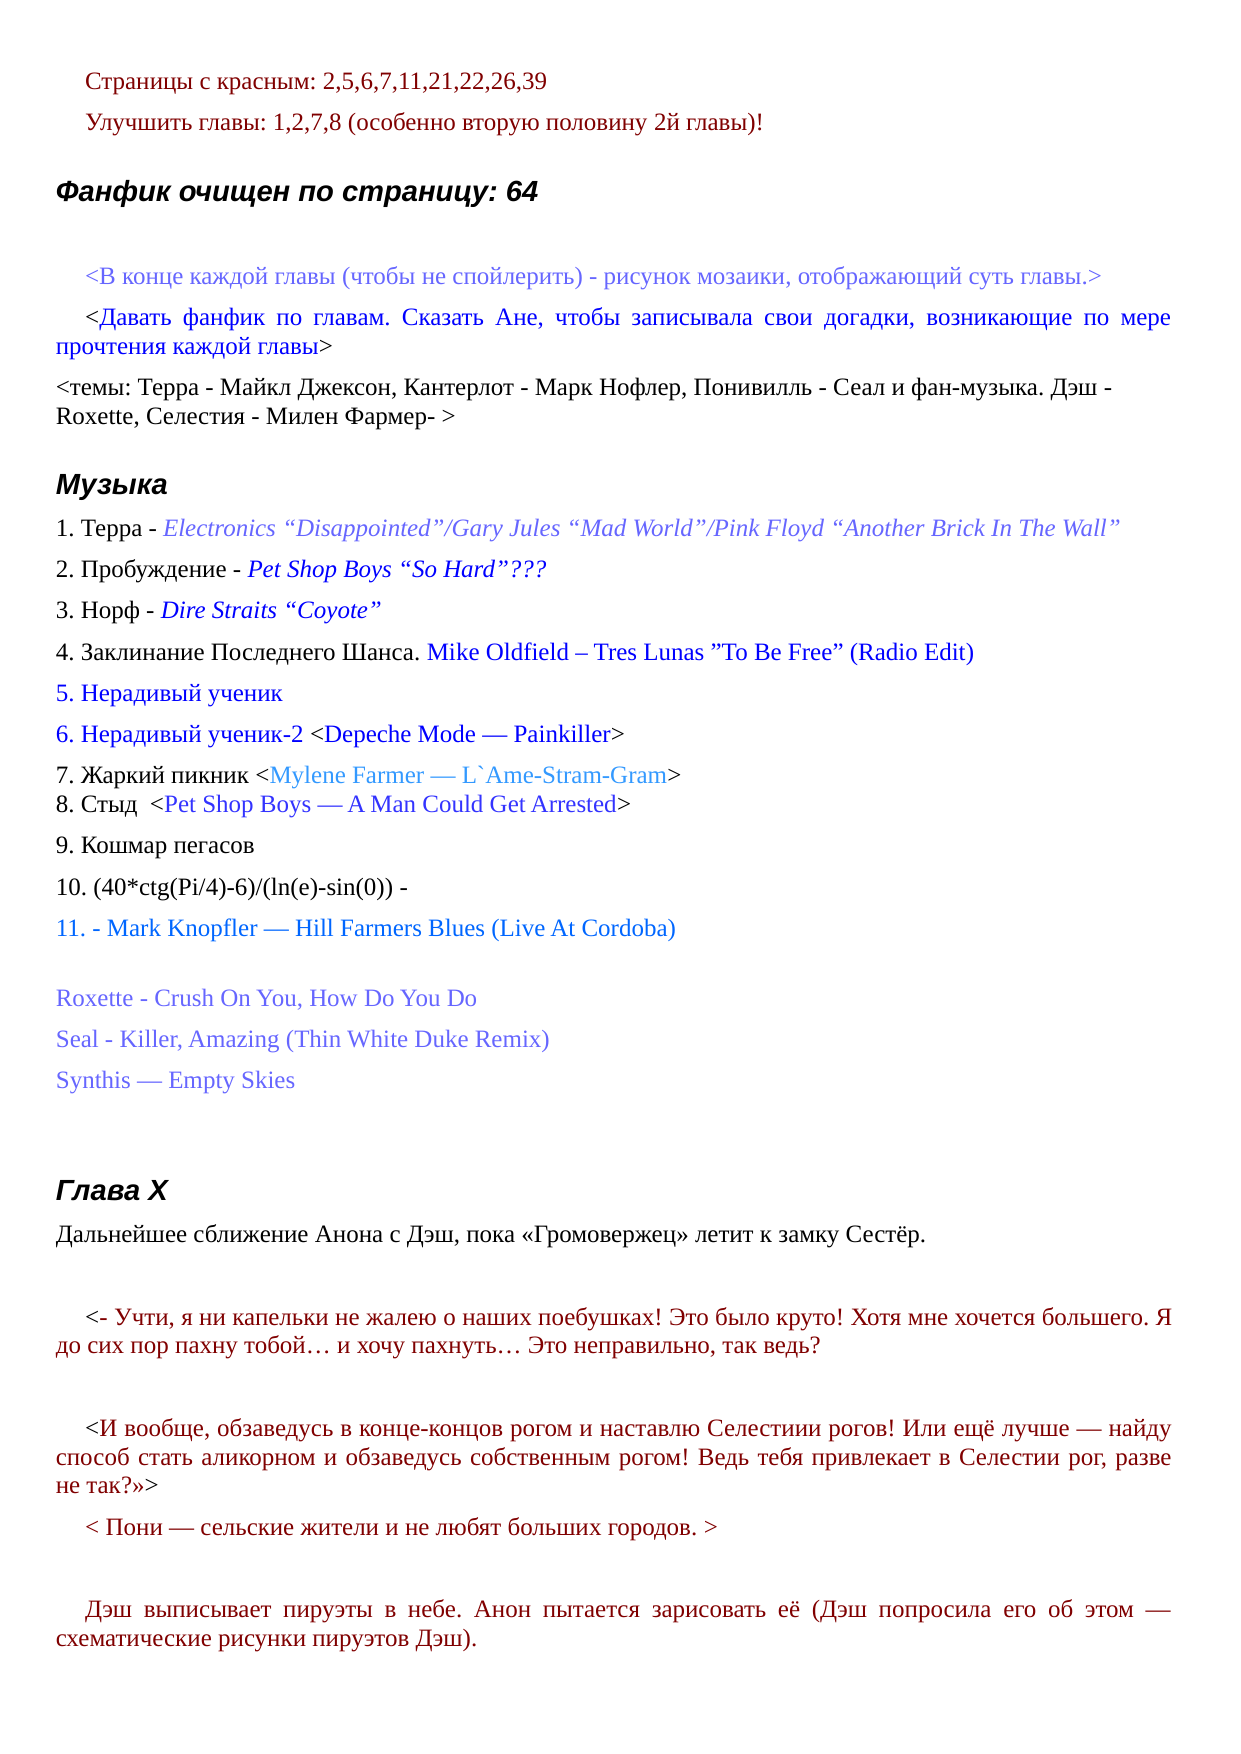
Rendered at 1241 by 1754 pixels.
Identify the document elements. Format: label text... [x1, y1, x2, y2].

text 4. Заклинание Последнего Шанса. Mike Oldfield – Tres Lunas ”To Be Free” (Radio Edit) [56, 637, 1173, 666]
text Synthis — Empty Skies [56, 1066, 1173, 1094]
text <И вообще, обзаведусь в конце-концов рогом и наставлю Селестиии рогов! Или ещё лучше — найду способ стать аликорном и обзаведусь собственным рогом! Ведь тебя привлекает в Селестии рог, разве не так?»> [56, 1413, 1173, 1499]
subtitle Глава X [56, 1173, 1173, 1207]
text < Пони — сельские жители и не любят больших городов. > [56, 1512, 1173, 1540]
text Улучшить главы: 1,2,7,8 (особенно вторую половину 2й главы)! [56, 107, 1173, 136]
text 5. Нерадивый ученик [56, 678, 1173, 707]
text 7. Жаркий пикник <Mylene Farmer — L`Ame-Stram-Gram> 8. Стыд <Pet Shop Boys — A Man Could Get Arrested> [56, 761, 1173, 818]
text 6. Нерадивый ученик-2 <Depeche Mode — Painkiller> [56, 719, 1173, 748]
subtitle Музыка [56, 467, 1173, 501]
text Seal - Killer, Amazing (Thin White Duke Remix) [56, 1024, 1173, 1053]
text 10. (40*ctg(Pi/4)-6)/(ln(e)-sin(0)) - [56, 872, 1173, 901]
subtitle Фанфик очищен по страницу: 64 [56, 173, 1173, 207]
text 3. Норф - Dire Straits “Coyote” [56, 596, 1173, 624]
text <- Учти, я ни капельки не жалею о наших поебушках! Это было круто! Хотя мне хочется большего. Я до сих пор пахну тобой… и хочу пахнуть… Это неправильно, так ведь? [56, 1302, 1173, 1359]
text Дэш выписывает пируэты в небе. Анон пытается зарисовать её (Дэш попросила его об этом — схематические рисунки пируэтов Дэш). [56, 1594, 1173, 1652]
text Roxette - Crush On You, How Do You Do [56, 983, 1173, 1012]
text <В конце каждой главы (чтобы не спойлерить) - рисунок мозаики, отображающий суть главы.> [56, 261, 1173, 289]
text <Давать фанфик по главам. Сказать Ане, чтобы записывала свои догадки, возникающие по мере прочтения каждой главы> [56, 302, 1173, 359]
text <темы: Терра - Майкл Джексон, Кантерлот - Марк Нофлер, Понивилль - Сеал и фан-музыка. Дэш - Roxette, Селестия - Милен Фармер- > [56, 372, 1173, 429]
text 9. Кошмар пегасов [56, 831, 1173, 859]
text 2. Пробуждение - Pet Shop Boys “So Hard”??? [56, 554, 1173, 583]
text Страницы с красным: 2,5,6,7,11,21,22,26,39 [56, 66, 1173, 95]
text 1. Терра - Electronics “Disappointed”/Gary Jules “Mad World”/Pink Floyd “Another Brick In The Wall” [56, 513, 1173, 542]
text 11. - Mark Knopfler — Hill Farmers Blues (Live At Cordoba) [56, 913, 1173, 971]
text Дальнейшее сближение Анона с Дэш, пока «Громовержец» летит к замку Сестёр. [56, 1219, 1173, 1248]
